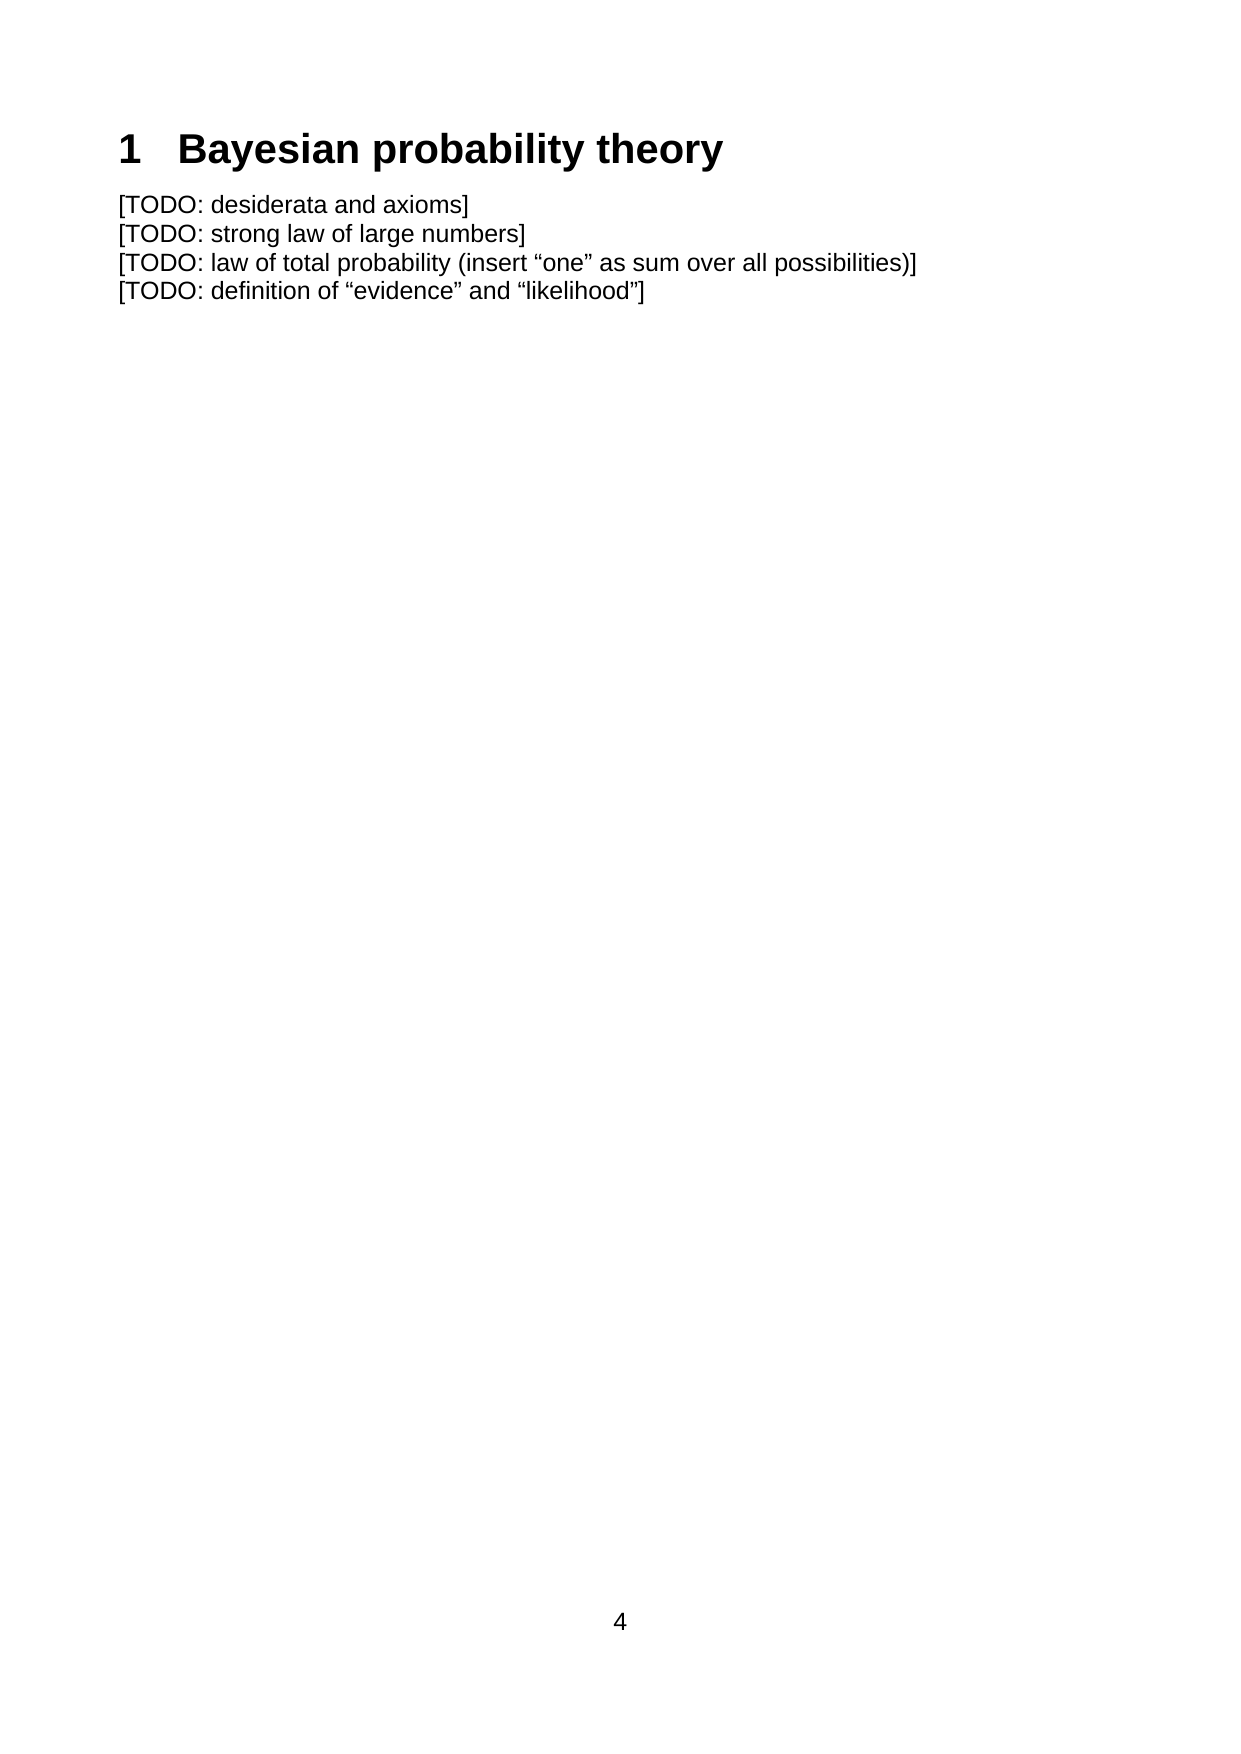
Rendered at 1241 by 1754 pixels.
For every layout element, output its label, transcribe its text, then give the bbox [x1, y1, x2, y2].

text [TODO: strong law of large numbers] [118, 219, 1122, 248]
text [TODO: desiderata and axioms] [118, 190, 1122, 219]
subtitle Bayesian probability theory [118, 124, 1122, 172]
text [TODO: definition of “evidence” and “likelihood”] [118, 276, 1122, 305]
text [TODO: law of total probability (insert “one” as sum over all possibilities)] [118, 248, 1122, 276]
